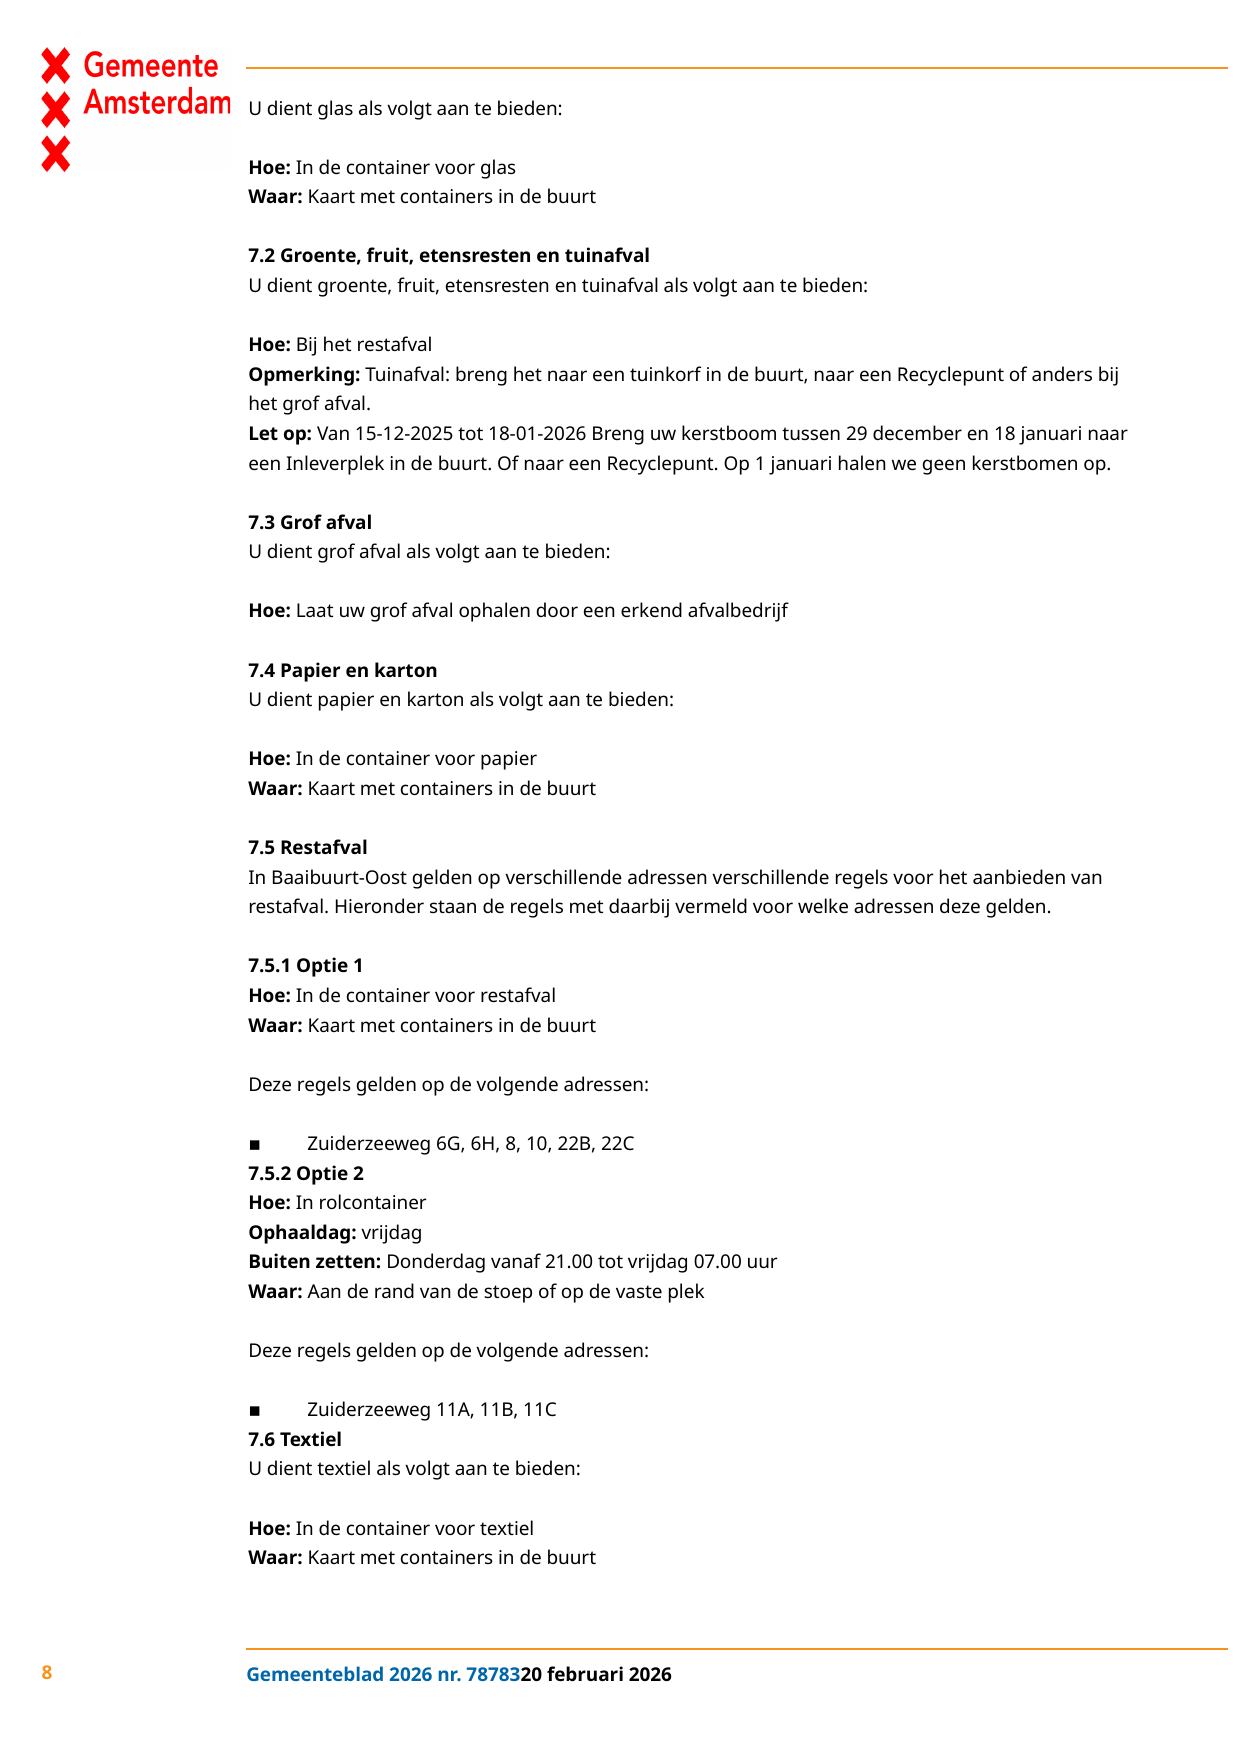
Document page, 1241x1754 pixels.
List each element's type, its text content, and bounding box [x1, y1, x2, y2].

text 7.4 Papier en karton [248, 657, 1152, 683]
text Waar: Kaart met containers in de buurt [248, 183, 1152, 209]
text U dient glas als volgt aan te bieden: [248, 95, 1152, 121]
text 7.6 Textiel [248, 1426, 1152, 1452]
text U dient groente, fruit, etensresten en tuinafval als volgt aan te bieden: [248, 272, 1152, 298]
text Ophaaldag: vrijdag [248, 1219, 1152, 1245]
text Hoe: In de container voor glas [248, 154, 1152, 180]
text U dient grof afval als volgt aan te bieden: [248, 538, 1152, 564]
text 7.5.2 Optie 2 [248, 1160, 1152, 1186]
text In Baaibuurt-Oost gelden op verschillende adressen verschillende regels voor het aanbieden van restafval. Hieronder staan de regels met daarbij vermeld voor welke adressen deze gelden. [248, 864, 1152, 919]
text 7.5.1 Optie 1 [248, 953, 1152, 978]
text Waar: Aan de rand van de stoep of op de vaste plek [248, 1278, 1152, 1304]
text 7.3 Grof afval [248, 509, 1152, 535]
text 7.5 Restafval [248, 834, 1152, 860]
text U dient papier en karton als volgt aan te bieden: [248, 686, 1152, 712]
text 7.2 Groente, fruit, etensresten en tuinafval [248, 243, 1152, 268]
text Waar: Kaart met containers in de buurt [248, 1544, 1152, 1570]
text Waar: Kaart met containers in de buurt [248, 775, 1152, 801]
text Hoe: In de container voor restafval [248, 982, 1152, 1008]
text Hoe: In rolcontainer [248, 1189, 1152, 1215]
list Zuiderzeeweg 6G, 6H, 8, 10, 22B, 22C [248, 1130, 1152, 1156]
list Zuiderzeeweg 11A, 11B, 11C [248, 1396, 1152, 1422]
text Let op: Van 15-12-2025 tot 18-01-2026 Breng uw kerstboom tussen 29 december en 18 januari naar een Inleverplek in de buurt. Of naar een Recyclepunt. Op 1 januari halen we geen kerstbomen op. [248, 420, 1152, 476]
text Deze regels gelden op de volgende adressen: [248, 1071, 1152, 1097]
picture [41, 47, 231, 172]
text Hoe: Laat uw grof afval ophalen door een erkend afvalbedrijf [248, 598, 1152, 623]
text Waar: Kaart met containers in de buurt [248, 1012, 1152, 1038]
text Deze regels gelden op de volgende adressen: [248, 1337, 1152, 1363]
text Buiten zetten: Donderdag vanaf 21.00 tot vrijdag 07.00 uur [248, 1248, 1152, 1274]
text Hoe: In de container voor papier [248, 746, 1152, 771]
text Hoe: Bij het restafval [248, 331, 1152, 357]
text Hoe: In de container voor textiel [248, 1515, 1152, 1541]
text Opmerking: Tuinafval: breng het naar een tuinkorf in de buurt, naar een Recyclepunt of anders bij het grof afval. [248, 361, 1152, 416]
text U dient textiel als volgt aan te bieden: [248, 1456, 1152, 1481]
